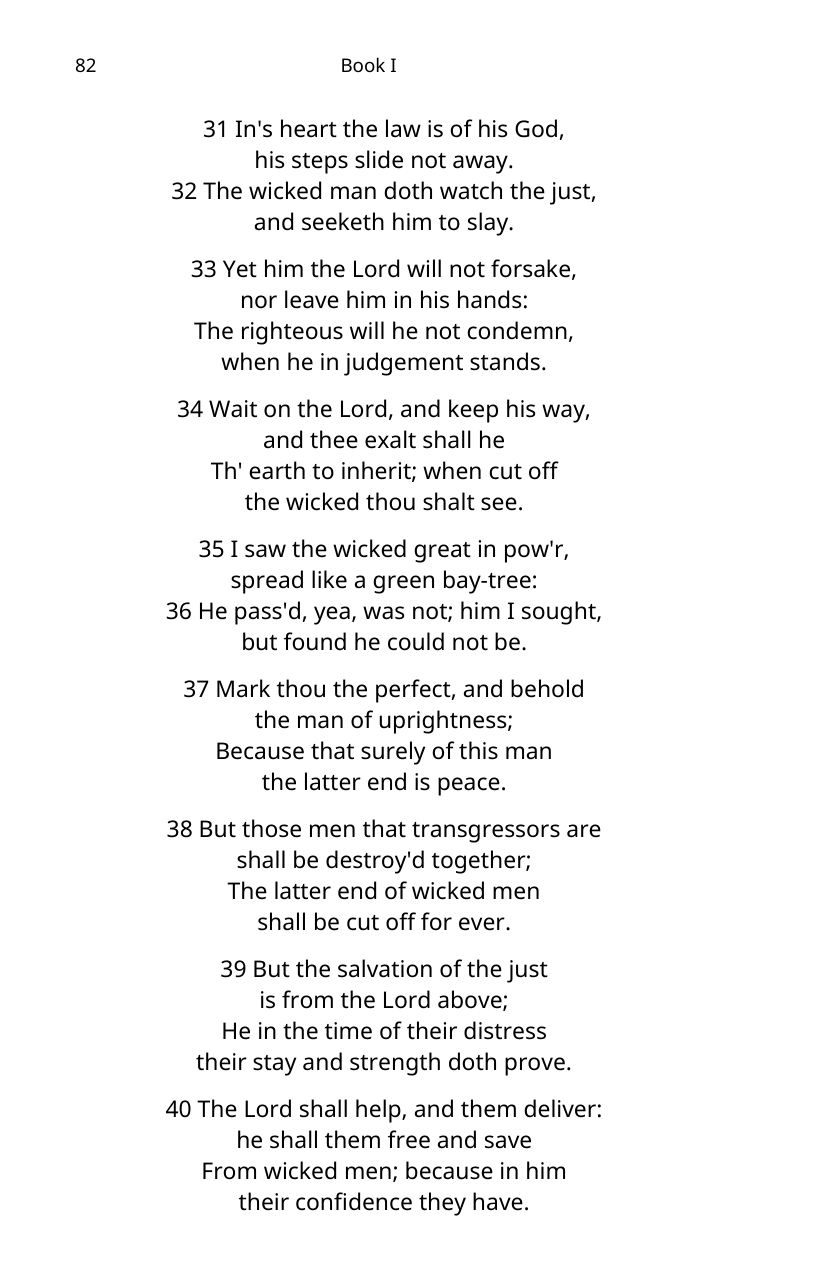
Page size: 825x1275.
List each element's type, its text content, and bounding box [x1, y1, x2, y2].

text 38 But those men that transgressors are shall be destroy'd together; The latter end of wicked men shall be cut off for ever. [75, 812, 693, 937]
text 34 Wait on the Lord, and keep his way, and thee exalt shall he Th' earth to inherit; when cut off the wicked thou shalt see. [75, 392, 693, 517]
text 35 I saw the wicked great in pow'r, spread like a green bay-tree: 36 He pass'd, yea, was not; him I sought, but found he could not be. [75, 532, 693, 657]
text 39 But the salvation of the just is from the Lord above; He in the time of their distress their stay and strength doth prove. [75, 952, 693, 1077]
text 40 The Lord shall help, and them deliver: he shall them free and save From wicked men; because in him their confidence they have. [75, 1092, 693, 1217]
text 31 In's heart the law is of his God, his steps slide not away. 32 The wicked man doth watch the just, and seeketh him to slay. [75, 112, 693, 237]
text 37 Mark thou the perfect, and behold the man of uprightness; Because that surely of this man the latter end is peace. [75, 672, 693, 797]
text 33 Yet him the Lord will not forsake, nor leave him in his hands: The righteous will he not condemn, when he in judgement stands. [75, 252, 693, 377]
